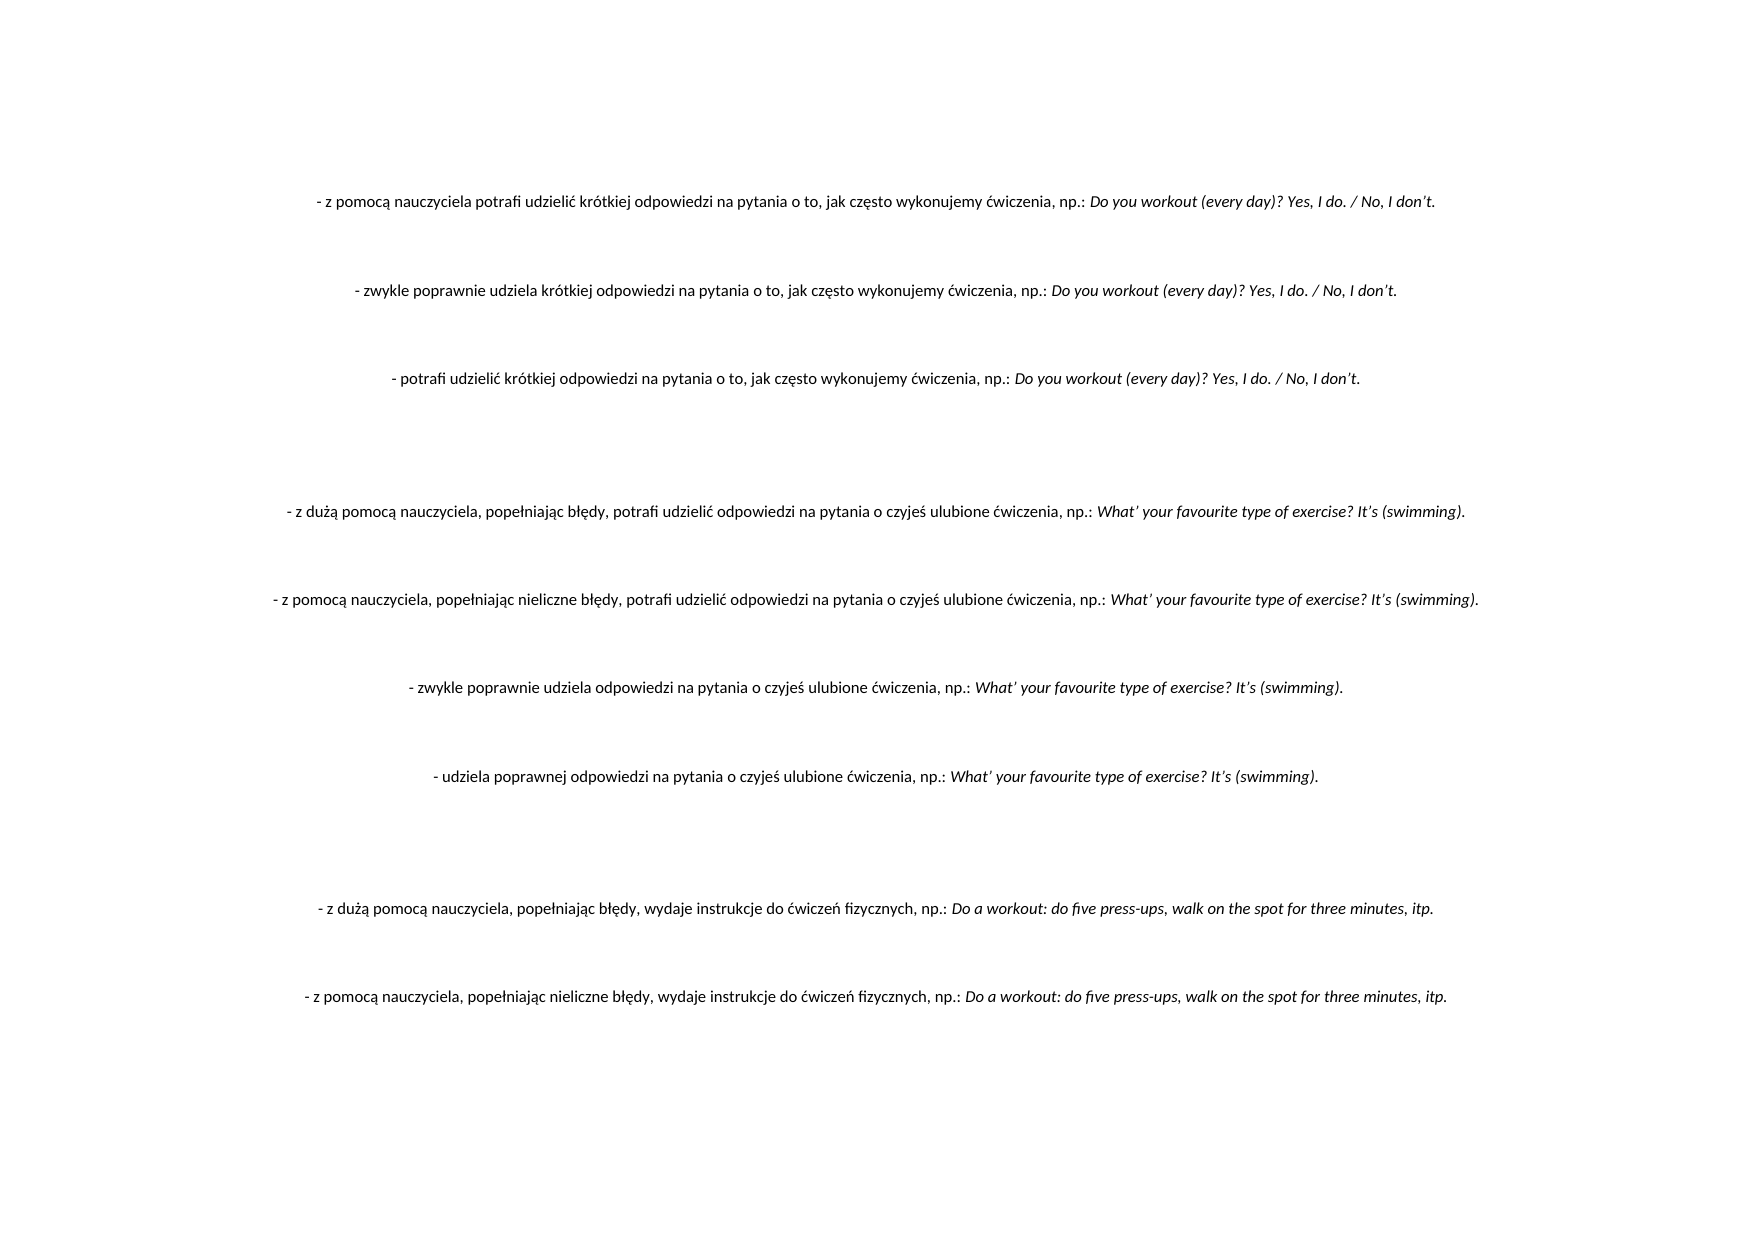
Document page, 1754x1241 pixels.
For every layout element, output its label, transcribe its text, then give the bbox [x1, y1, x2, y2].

text - z dużą pomocą nauczyciela, popełniając błędy, potrafi udzielić odpowiedzi na pytania o czyjeś ulubione ćwiczenia, np.: What’ your favourite type of exercise? It’s (swimming). [148, 501, 1606, 521]
text - z pomocą nauczyciela, popełniając nieliczne błędy, potrafi udzielić odpowiedzi na pytania o czyjeś ulubione ćwiczenia, np.: What’ your favourite type of exercise? It’s (swimming). [148, 589, 1606, 609]
text - zwykle poprawnie udziela odpowiedzi na pytania o czyjeś ulubione ćwiczenia, np.: What’ your favourite type of exercise? It’s (swimming). [148, 678, 1606, 698]
text - udziela poprawnej odpowiedzi na pytania o czyjeś ulubione ćwiczenia, np.: What’ your favourite type of exercise? It’s (swimming). [148, 766, 1606, 786]
text - z pomocą nauczyciela, popełniając nieliczne błędy, wydaje instrukcje do ćwiczeń fizycznych, np.: Do a workout: do five press-ups, walk on the spot for three minutes, itp. [148, 987, 1606, 1007]
text - zwykle poprawnie udziela krótkiej odpowiedzi na pytania o to, jak często wykonujemy ćwiczenia, np.: Do you workout (every day)? Yes, I do. / No, I don’t. [148, 280, 1606, 300]
text - z pomocą nauczyciela potrafi udzielić krótkiej odpowiedzi na pytania o to, jak często wykonujemy ćwiczenia, np.: Do you workout (every day)? Yes, I do. / No, I don’t. [148, 192, 1606, 212]
text - z dużą pomocą nauczyciela, popełniając błędy, wydaje instrukcje do ćwiczeń fizycznych, np.: Do a workout: do five press-ups, walk on the spot for three minutes, itp. [148, 898, 1606, 919]
text - potrafi udzielić krótkiej odpowiedzi na pytania o to, jak często wykonujemy ćwiczenia, np.: Do you workout (every day)? Yes, I do. / No, I don’t. [148, 368, 1606, 389]
